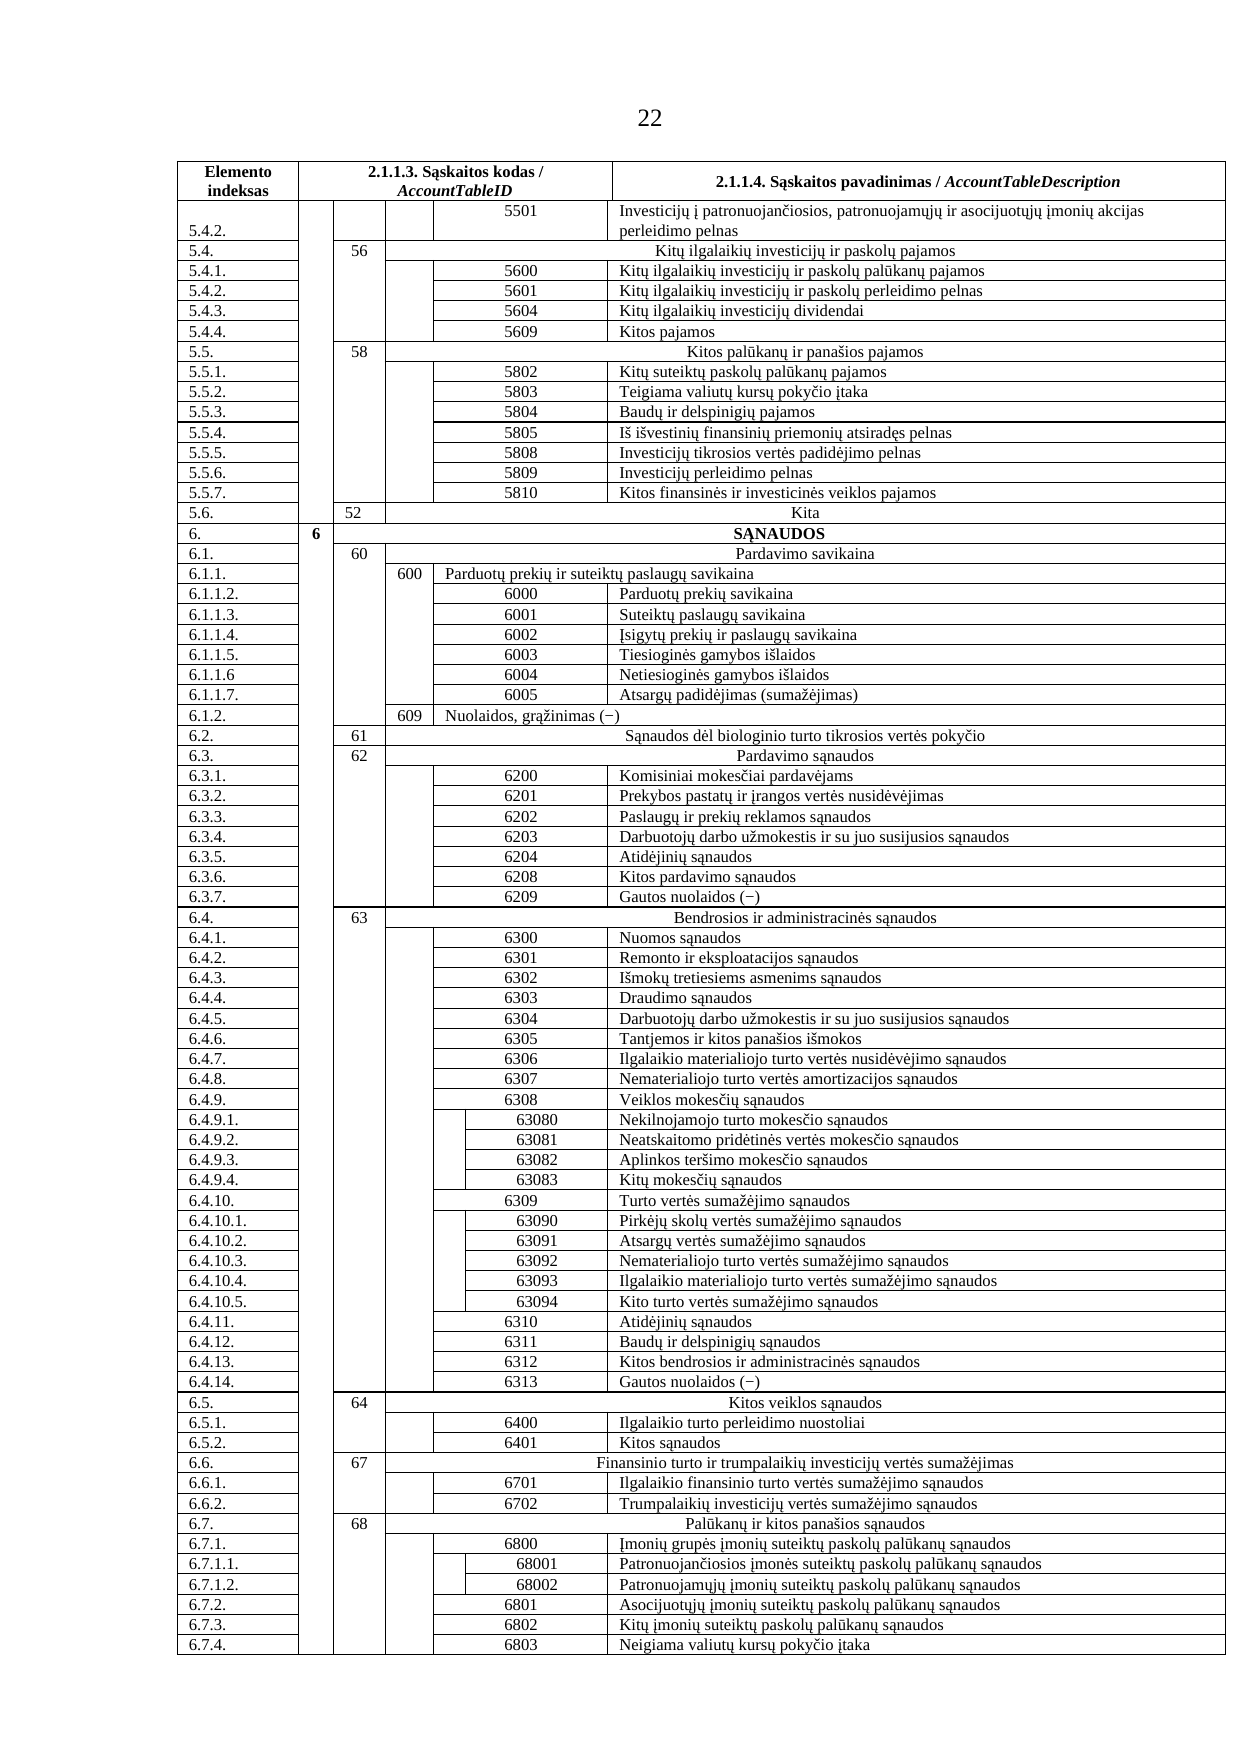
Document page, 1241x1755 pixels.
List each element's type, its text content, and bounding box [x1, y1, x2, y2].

table_cell 6.5.1. [178, 1413, 298, 1432]
table_cell 6002 [434, 625, 607, 644]
table_cell 6.1.1.4. [178, 625, 298, 644]
table_cell 6.3.4. [178, 827, 298, 846]
table_cell [299, 201, 333, 522]
table_cell 5604 [434, 301, 607, 320]
table_cell Investicijų tikrosios vertės padidėjimo pelnas [608, 443, 1225, 462]
table_cell Draudimo sąnaudos [608, 988, 1225, 1007]
table_cell Įsigytų prekių ir paslaugų savikaina [608, 625, 1225, 644]
table_cell 6702 [434, 1494, 607, 1513]
table_cell Veiklos mokesčių sąnaudos [608, 1089, 1225, 1108]
table_cell Kito turto vertės sumažėjimo sąnaudos [608, 1291, 1225, 1311]
table_cell [434, 1554, 465, 1593]
table_cell 6200 [434, 766, 607, 785]
table_cell Bendrosios ir administracinės sąnaudos [386, 908, 1225, 927]
table_cell 6005 [434, 685, 607, 704]
table_cell Teigiama valiutų kursų pokyčio įtaka [608, 382, 1225, 401]
table_cell 6.4.10.3. [178, 1251, 298, 1270]
table_cell 6.6.1. [178, 1473, 298, 1492]
table_cell 5501 [434, 201, 607, 239]
table_cell 6.3.3. [178, 806, 298, 826]
table_cell Parduotų prekių ir suteiktų paslaugų savikaina [434, 564, 1225, 583]
table_cell 6309 [434, 1190, 607, 1209]
table_cell 6312 [434, 1352, 607, 1371]
table_cell 5810 [434, 483, 607, 502]
table_cell 6.4.10. [178, 1190, 298, 1209]
table_cell 62 [334, 746, 385, 906]
table_cell 5804 [434, 402, 607, 421]
table_header Elemento indeksas [178, 162, 298, 200]
table_cell Iš išvestinių finansinių priemonių atsiradęs pelnas [608, 423, 1225, 442]
table_cell Darbuotojų darbo užmokestis ir su juo susijusios sąnaudos [608, 1009, 1225, 1028]
table_cell 6.3.6. [178, 867, 298, 886]
table_cell 609 [386, 705, 433, 724]
table_cell 6202 [434, 806, 607, 826]
table_cell Kitos veiklos sąnaudos [386, 1393, 1225, 1412]
table_cell 6.4.10.5. [178, 1291, 298, 1311]
table_cell 5.5. [178, 342, 298, 361]
table_cell 6204 [434, 847, 607, 866]
table_cell 6701 [434, 1473, 607, 1492]
table_cell 63093 [466, 1271, 607, 1290]
table_cell Remonto ir eksploatacijos sąnaudos [608, 948, 1225, 967]
table_cell Aplinkos teršimo mokesčio sąnaudos [608, 1150, 1225, 1169]
table_cell Nematerialiojo turto vertės amortizacijos sąnaudos [608, 1069, 1225, 1088]
table_cell 6302 [434, 968, 607, 987]
table_cell Kitos finansinės ir investicinės veiklos pajamos [608, 483, 1225, 502]
table_cell [386, 261, 433, 341]
table_cell 6.4.6. [178, 1029, 298, 1048]
table_cell 6.4.9.4. [178, 1170, 298, 1189]
table_cell Turto vertės sumažėjimo sąnaudos [608, 1190, 1225, 1209]
table_cell 6.7.1. [178, 1534, 298, 1553]
table_cell 6.7.3. [178, 1615, 298, 1634]
table_cell 5.5.4. [178, 423, 298, 442]
table_cell [386, 362, 433, 502]
table_cell 5.4.3. [178, 301, 298, 320]
table_cell 5.5.3. [178, 402, 298, 421]
table_cell 6.4.10.1. [178, 1211, 298, 1230]
table_cell Patronuojamųjų įmonių suteiktų paskolų palūkanų sąnaudos [608, 1574, 1225, 1593]
table_cell 63081 [466, 1130, 607, 1149]
table_cell 63082 [466, 1150, 607, 1169]
table_cell 6.5.2. [178, 1433, 298, 1452]
table_cell 6803 [434, 1635, 607, 1654]
table_cell 6.4.9.1. [178, 1110, 298, 1129]
table_cell Kitų suteiktų paskolų palūkanų pajamos [608, 362, 1225, 381]
table_cell 6.4.10.4. [178, 1271, 298, 1290]
table_cell Netiesioginės gamybos išlaidos [608, 665, 1225, 684]
table_cell 6.6. [178, 1453, 298, 1472]
table_cell Neigiama valiutų kursų pokyčio įtaka [608, 1635, 1225, 1654]
table_cell 6.3.2. [178, 786, 298, 805]
table_cell Kitos palūkanų ir panašios pajamos [386, 342, 1225, 361]
table_cell Atsargų padidėjimas (sumažėjimas) [608, 685, 1225, 704]
table_cell Palūkanų ir kitos panašios sąnaudos [386, 1514, 1225, 1533]
table_cell 5808 [434, 443, 607, 462]
table_cell Pardavimo sąnaudos [386, 746, 1225, 765]
table_cell 63083 [466, 1170, 607, 1189]
table_cell 6.4.2. [178, 948, 298, 967]
table_cell Finansinio turto ir trumpalaikių investicijų vertės sumažėjimas [386, 1453, 1225, 1472]
table_cell 6401 [434, 1433, 607, 1452]
table_cell Kita [386, 503, 1225, 522]
table_cell Nuolaidos, grąžinimas (−) [434, 705, 1225, 724]
table_cell [386, 1473, 433, 1513]
table_cell 6301 [434, 948, 607, 967]
table_cell 6.4.9.3. [178, 1150, 298, 1169]
table_cell 6.6.2. [178, 1494, 298, 1513]
table_cell Darbuotojų darbo užmokestis ir su juo susijusios sąnaudos [608, 827, 1225, 846]
table_cell 6.1. [178, 544, 298, 563]
table_cell 6.4.5. [178, 1009, 298, 1028]
table_cell 5.5.7. [178, 483, 298, 502]
table_cell Atsargų vertės sumažėjimo sąnaudos [608, 1231, 1225, 1250]
table_cell 6208 [434, 867, 607, 886]
table_cell 63091 [466, 1231, 607, 1250]
table_cell Trumpalaikių investicijų vertės sumažėjimo sąnaudos [608, 1494, 1225, 1513]
table_cell 63080 [466, 1110, 607, 1129]
table_cell Baudų ir delspinigių sąnaudos [608, 1332, 1225, 1351]
table_cell Prekybos pastatų ir įrangos vertės nusidėvėjimas [608, 786, 1225, 805]
table_cell Baudų ir delspinigių pajamos [608, 402, 1225, 421]
table_cell 6004 [434, 665, 607, 684]
table_cell 6306 [434, 1049, 607, 1068]
table_cell 6. [178, 524, 298, 543]
table_cell Tantjemos ir kitos panašios išmokos [608, 1029, 1225, 1048]
table_cell 6000 [434, 584, 607, 603]
table_cell 5805 [434, 423, 607, 442]
table_cell 6308 [434, 1089, 607, 1108]
table_cell 64 [334, 1393, 385, 1452]
table_cell Kitų įmonių suteiktų paskolų palūkanų sąnaudos [608, 1615, 1225, 1634]
table_cell Gautos nuolaidos (−) [608, 1372, 1225, 1391]
table_cell 6.3. [178, 746, 298, 765]
table_cell 6.7.1.2. [178, 1574, 298, 1593]
table_cell 58 [334, 342, 385, 502]
table_cell [386, 201, 433, 239]
table_cell SĄNAUDOS [334, 524, 1225, 543]
table_cell [386, 1413, 433, 1452]
table_cell Kitų ilgalaikių investicijų dividendai [608, 301, 1225, 320]
table_cell 6.1.2. [178, 705, 298, 724]
table_cell 6.1.1.6 [178, 665, 298, 684]
table_cell 6209 [434, 887, 607, 906]
table_cell Kitos pajamos [608, 321, 1225, 341]
table_cell Neatskaitomo pridėtinės vertės mokesčio sąnaudos [608, 1130, 1225, 1149]
table_cell 6.4.3. [178, 968, 298, 987]
table_cell 5.4.2. [178, 201, 298, 239]
table_cell 5809 [434, 463, 607, 482]
table_cell 6311 [434, 1332, 607, 1351]
table_cell 5.4.2. [178, 281, 298, 300]
table_cell 6.3.5. [178, 847, 298, 866]
table_cell [386, 928, 433, 1391]
table_cell Sąnaudos dėl biologinio turto tikrosios vertės pokyčio [386, 726, 1225, 745]
table_cell 5601 [434, 281, 607, 300]
table_cell Atidėjinių sąnaudos [608, 847, 1225, 866]
table_cell 6.4.10.2. [178, 1231, 298, 1250]
table_cell 6310 [434, 1312, 607, 1331]
table_cell 67 [334, 1453, 385, 1513]
table_cell Kitos bendrosios ir administracinės sąnaudos [608, 1352, 1225, 1371]
table_cell Komisiniai mokesčiai pardavėjams [608, 766, 1225, 785]
table_cell [334, 201, 385, 239]
table_cell 6.4.7. [178, 1049, 298, 1068]
table_cell 5.4.1. [178, 261, 298, 280]
table_cell 6.4.13. [178, 1352, 298, 1371]
table_cell 68002 [466, 1574, 607, 1593]
table_cell 6.2. [178, 726, 298, 745]
table_header 2.1.1.4. Sąskaitos pavadinimas / AccountTableDescription [613, 162, 1225, 200]
table_cell [434, 1110, 465, 1189]
table_cell 6.1.1.7. [178, 685, 298, 704]
table_cell 6400 [434, 1413, 607, 1432]
table_cell 6305 [434, 1029, 607, 1048]
table_cell 6.3.7. [178, 887, 298, 906]
table_cell 6.7.2. [178, 1595, 298, 1614]
table_cell 6.4.12. [178, 1332, 298, 1351]
table_cell 6.4.9.2. [178, 1130, 298, 1149]
table_cell 5802 [434, 362, 607, 381]
table_cell Ilgalaikio materialiojo turto vertės sumažėjimo sąnaudos [608, 1271, 1225, 1290]
table_cell 5803 [434, 382, 607, 401]
table_cell Patronuojančiosios įmonės suteiktų paskolų palūkanų sąnaudos [608, 1554, 1225, 1573]
table_cell 61 [334, 726, 385, 745]
table_cell Pardavimo savikaina [386, 544, 1225, 563]
table_cell 63094 [466, 1291, 607, 1311]
table_cell 63 [334, 908, 385, 1391]
table_cell 6 [299, 524, 333, 1654]
table_cell Suteiktų paslaugų savikaina [608, 604, 1225, 623]
table_header 2.1.1.3. Sąskaitos kodas / AccountTableID [299, 162, 612, 200]
table_cell 5.4. [178, 241, 298, 260]
table_cell Paslaugų ir prekių reklamos sąnaudos [608, 806, 1225, 826]
table_cell 6304 [434, 1009, 607, 1028]
table_cell 6.4.8. [178, 1069, 298, 1088]
table_cell 6201 [434, 786, 607, 805]
table_cell 6.1.1.3. [178, 604, 298, 623]
table_cell 5.4.4. [178, 321, 298, 341]
table_cell 6313 [434, 1372, 607, 1391]
table_cell Įmonių grupės įmonių suteiktų paskolų palūkanų sąnaudos [608, 1534, 1225, 1553]
table_cell 5600 [434, 261, 607, 280]
table_cell [434, 1211, 465, 1311]
table_cell Pirkėjų skolų vertės sumažėjimo sąnaudos [608, 1211, 1225, 1230]
table_cell 6.4.9. [178, 1089, 298, 1108]
table_cell Kitų ilgalaikių investicijų ir paskolų perleidimo pelnas [608, 281, 1225, 300]
table_cell 6802 [434, 1615, 607, 1634]
table_cell 60 [334, 544, 385, 724]
table_cell Nekilnojamojo turto mokesčio sąnaudos [608, 1110, 1225, 1129]
table_cell 6303 [434, 988, 607, 1007]
table_cell 6.7.4. [178, 1635, 298, 1654]
table_cell 6001 [434, 604, 607, 623]
table_cell 5.5.6. [178, 463, 298, 482]
table_cell [386, 766, 433, 906]
table_cell Ilgalaikio finansinio turto vertės sumažėjimo sąnaudos [608, 1473, 1225, 1492]
table_cell 6.4.14. [178, 1372, 298, 1391]
table_cell 5609 [434, 321, 607, 341]
table_cell 6.4.11. [178, 1312, 298, 1331]
table_cell 5.6. [178, 503, 298, 522]
table_cell 6.1.1.5. [178, 645, 298, 664]
table_cell 5.5.5. [178, 443, 298, 462]
table_cell 6.3.1. [178, 766, 298, 785]
table_cell 63092 [466, 1251, 607, 1270]
table_cell Asocijuotųjų įmonių suteiktų paskolų palūkanų sąnaudos [608, 1595, 1225, 1614]
table_cell 68001 [466, 1554, 607, 1573]
table_cell Nematerialiojo turto vertės sumažėjimo sąnaudos [608, 1251, 1225, 1270]
table_cell 6003 [434, 645, 607, 664]
table_cell 52 [334, 503, 385, 522]
table_cell 6.4. [178, 908, 298, 927]
table_cell Investicijų į patronuojančiosios, patronuojamųjų ir asocijuotųjų įmonių akcijas perleidimo pelnas [608, 201, 1225, 239]
table_cell 6800 [434, 1534, 607, 1553]
table_cell 56 [334, 241, 385, 341]
table_cell Kitų ilgalaikių investicijų ir paskolų palūkanų pajamos [608, 261, 1225, 280]
table_cell Kitų mokesčių sąnaudos [608, 1170, 1225, 1189]
table_cell 6300 [434, 928, 607, 947]
table_cell Kitų ilgalaikių investicijų ir paskolų pajamos [386, 241, 1225, 260]
table_cell 68 [334, 1514, 385, 1654]
table_cell Parduotų prekių savikaina [608, 584, 1225, 603]
table_cell 6307 [434, 1069, 607, 1088]
table_cell Išmokų tretiesiems asmenims sąnaudos [608, 968, 1225, 987]
table_cell 600 [386, 564, 433, 704]
table_cell Nuomos sąnaudos [608, 928, 1225, 947]
table_cell Kitos sąnaudos [608, 1433, 1225, 1452]
table_cell 6.1.1.2. [178, 584, 298, 603]
table_cell 6.4.4. [178, 988, 298, 1007]
table_cell Ilgalaikio turto perleidimo nuostoliai [608, 1413, 1225, 1432]
table_cell 6.7.1.1. [178, 1554, 298, 1573]
table_cell Tiesioginės gamybos išlaidos [608, 645, 1225, 664]
table_cell 5.5.2. [178, 382, 298, 401]
table_cell 6203 [434, 827, 607, 846]
table_cell Atidėjinių sąnaudos [608, 1312, 1225, 1331]
table_cell Gautos nuolaidos (−) [608, 887, 1225, 906]
table_cell 63090 [466, 1211, 607, 1230]
table_cell Kitos pardavimo sąnaudos [608, 867, 1225, 886]
table_cell Investicijų perleidimo pelnas [608, 463, 1225, 482]
table_cell [386, 1534, 433, 1654]
table_cell 6.7. [178, 1514, 298, 1533]
table_cell Ilgalaikio materialiojo turto vertės nusidėvėjimo sąnaudos [608, 1049, 1225, 1068]
table_cell 5.5.1. [178, 362, 298, 381]
table_cell 6.1.1. [178, 564, 298, 583]
table_cell 6801 [434, 1595, 607, 1614]
table_cell 6.5. [178, 1393, 298, 1412]
table_cell 6.4.1. [178, 928, 298, 947]
